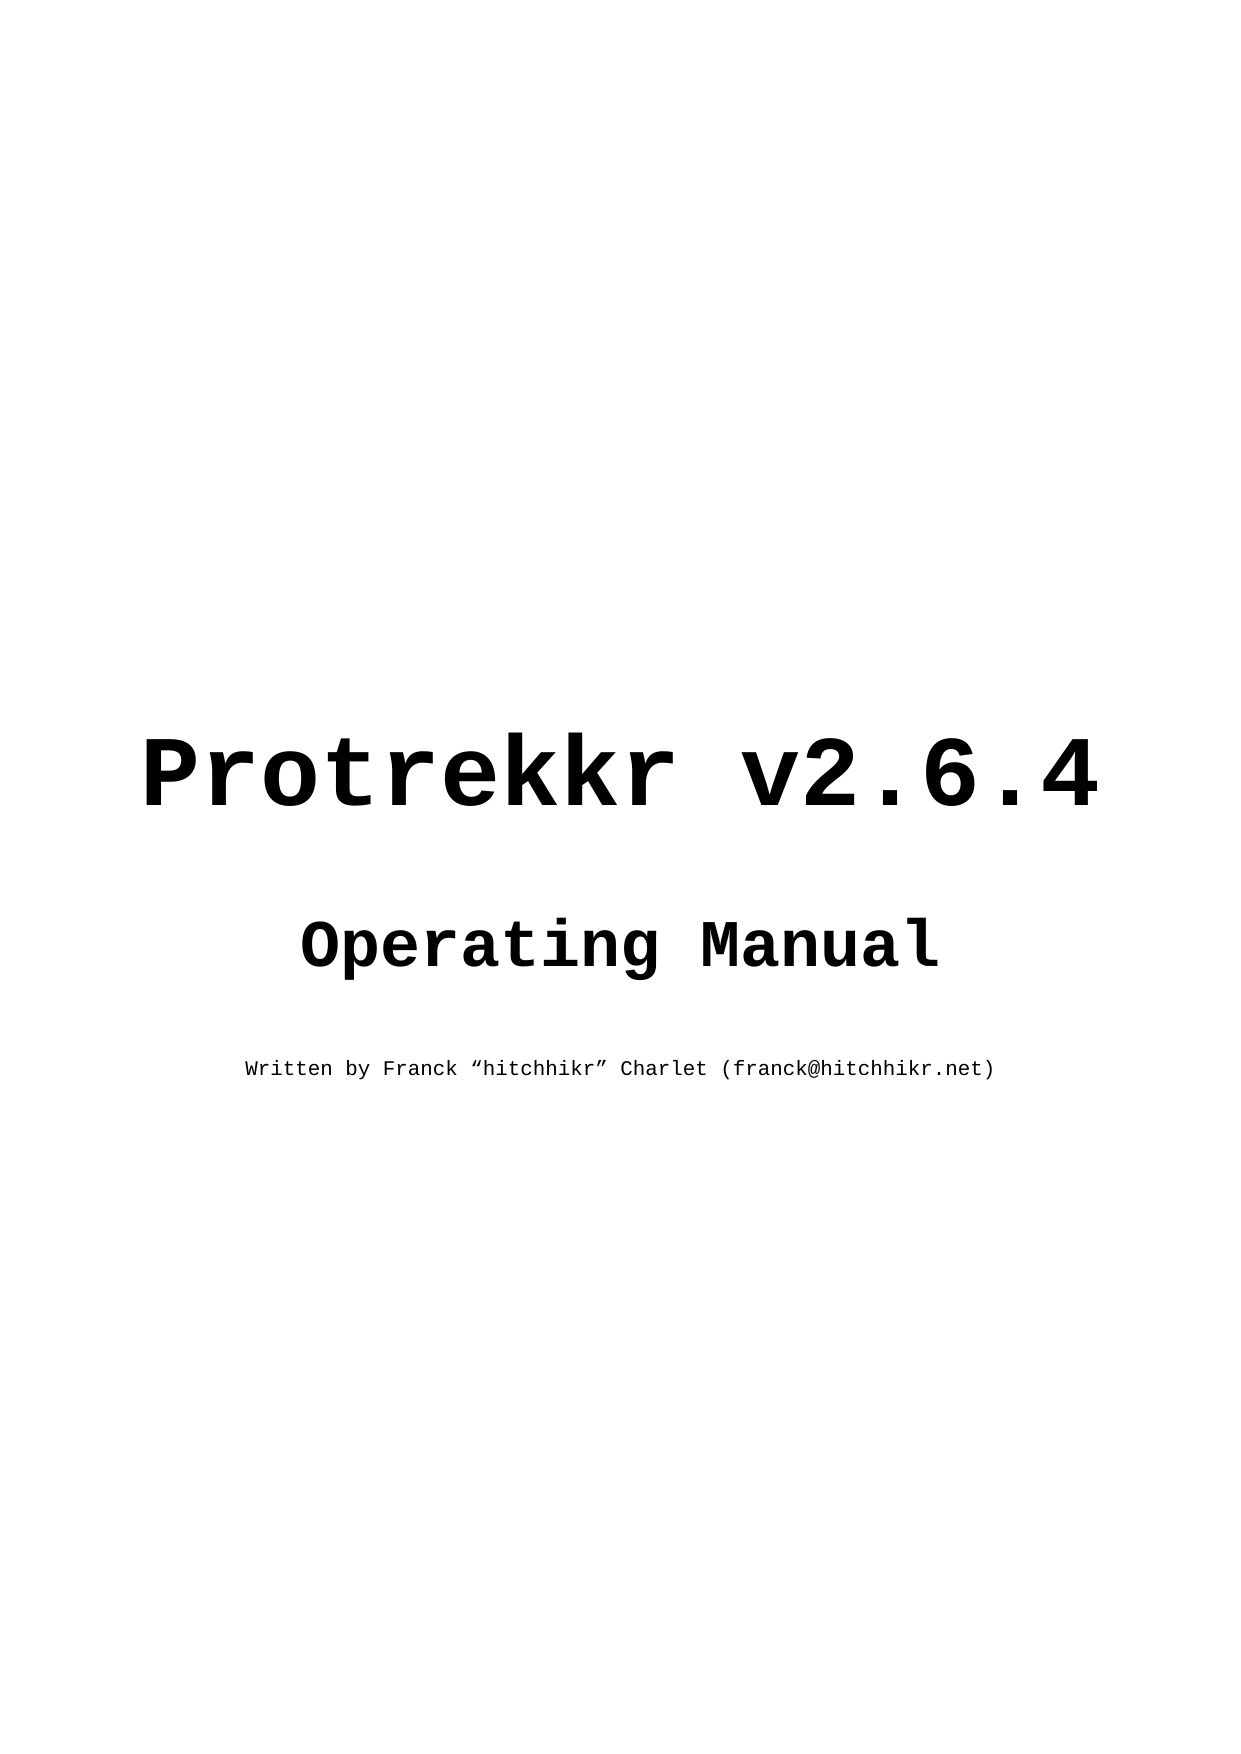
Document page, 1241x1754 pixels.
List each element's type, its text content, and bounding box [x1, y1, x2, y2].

text Written by Franck “hitchhikr” Charlet (franck@hitchhikr.net) [118, 1058, 1122, 1081]
text Operating Manual [118, 911, 1122, 987]
text Protrekkr v2.6.4 [118, 722, 1122, 836]
